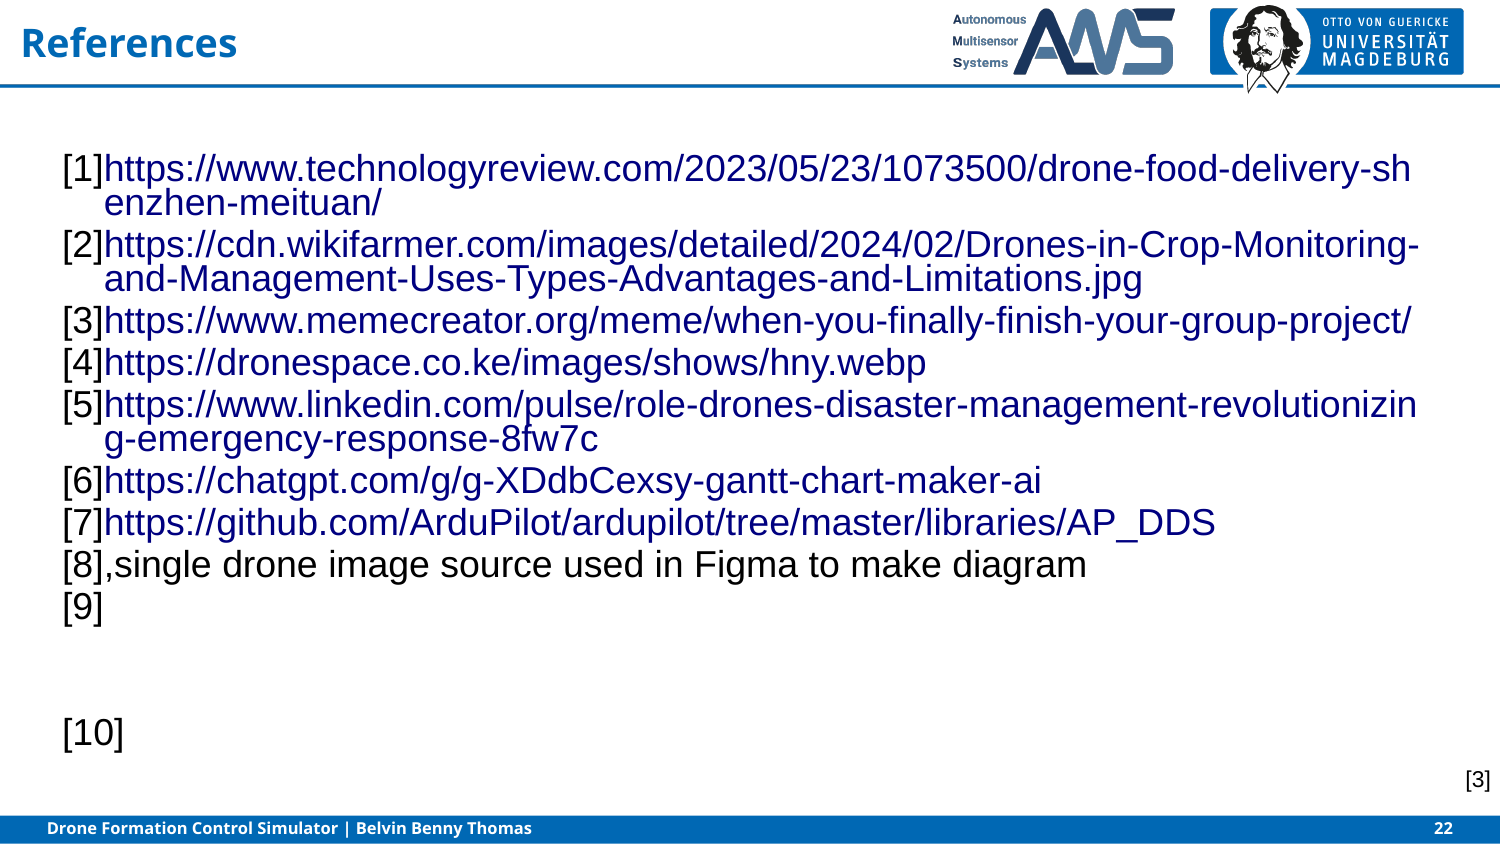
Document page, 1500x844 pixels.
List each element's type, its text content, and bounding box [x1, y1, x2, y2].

text_box [3] [1450, 759, 1500, 800]
picture [0, 0, 1500, 103]
text_box https://www.technologyreview.com/2023/05/23/1073500/drone-food-delivery-shenzhen-meituan/ https://cdn.wikifarmer.com/images/detailed/2024/02/Drones-in-Crop-Monitoring-and-Management-Uses-Types-Advantages-and-Limitations.jpg https://www.memecreator.org/meme/when-you-finally-finish-your-group-project/ https://dronespace.co.ke/images/shows/hny.webp https://www.linkedin.com/pulse/role-drones-disaster-management-revolutionizing-emergency-response-8fw7c https://chatgpt.com/g/g-XDdbCexsy-gantt-chart-maker-ai https://github.com/ArduPilot/ardupilot/tree/master/libraries/AP_DDS ,single drone image source used in Figma to make diagram [47, 139, 1444, 659]
title References [0, 0, 943, 86]
